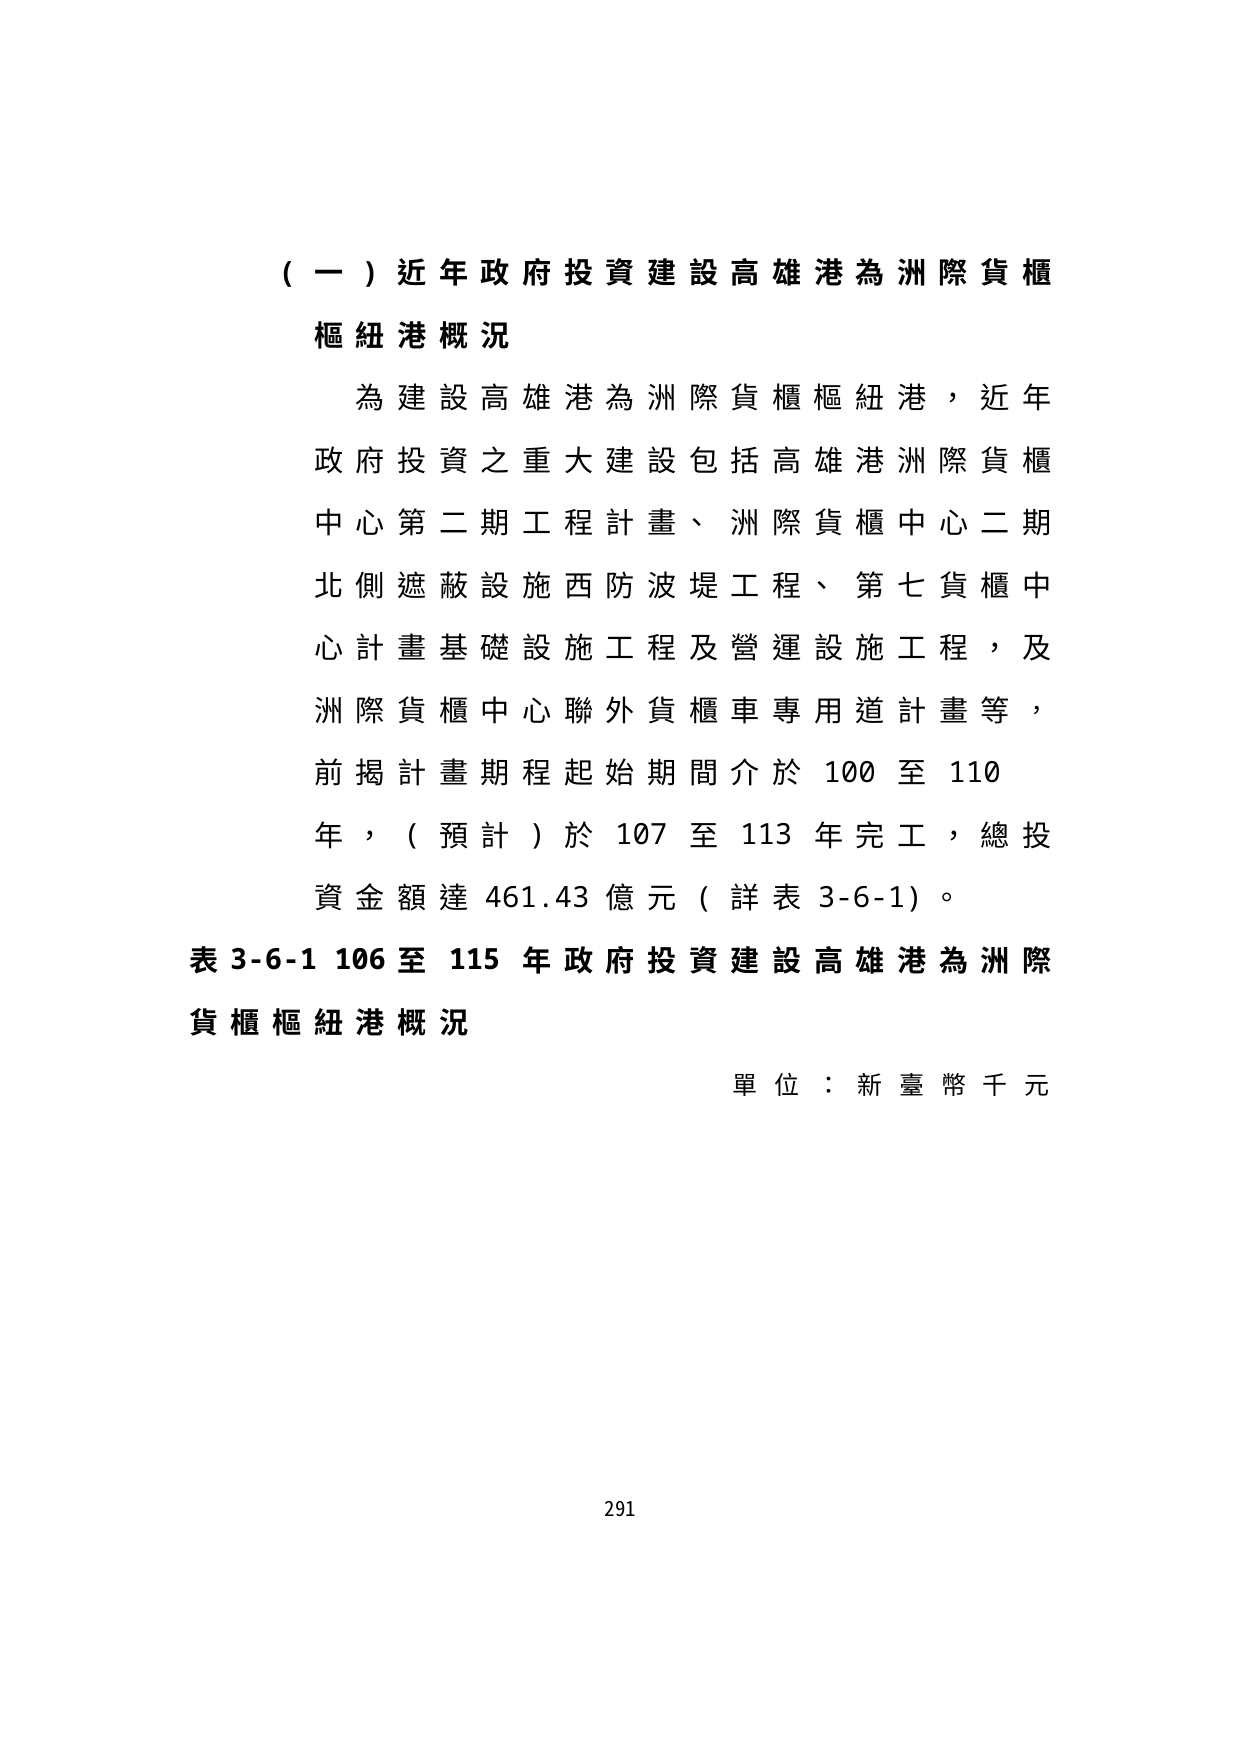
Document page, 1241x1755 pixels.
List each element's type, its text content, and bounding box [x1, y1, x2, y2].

text 表3-6-1 106至115年政府投資建設高雄港為洲際貨櫃樞紐港概況 [183, 917, 1058, 1042]
text 單位：新臺幣千元 [241, 1042, 1058, 1104]
text 為建設高雄港為洲際貨櫃樞紐港，近年政府投資之重大建設包括高雄港洲際貨櫃中心第二期工程計畫、洲際貨櫃中心二期北側遮蔽設施西防波堤工程、第七貨櫃中心計畫基礎設施工程及營運設施工程，及洲際貨櫃中心聯外貨櫃車專用道計畫等，前揭計畫期程起始期間介於100至110年，(預計)於107至113年完工，總投資金額達461.43億元(詳表3-6-1)。 [271, 354, 1058, 917]
text (一)近年政府投資建設高雄港為洲際貨櫃樞紐港概況 [242, 229, 1058, 354]
